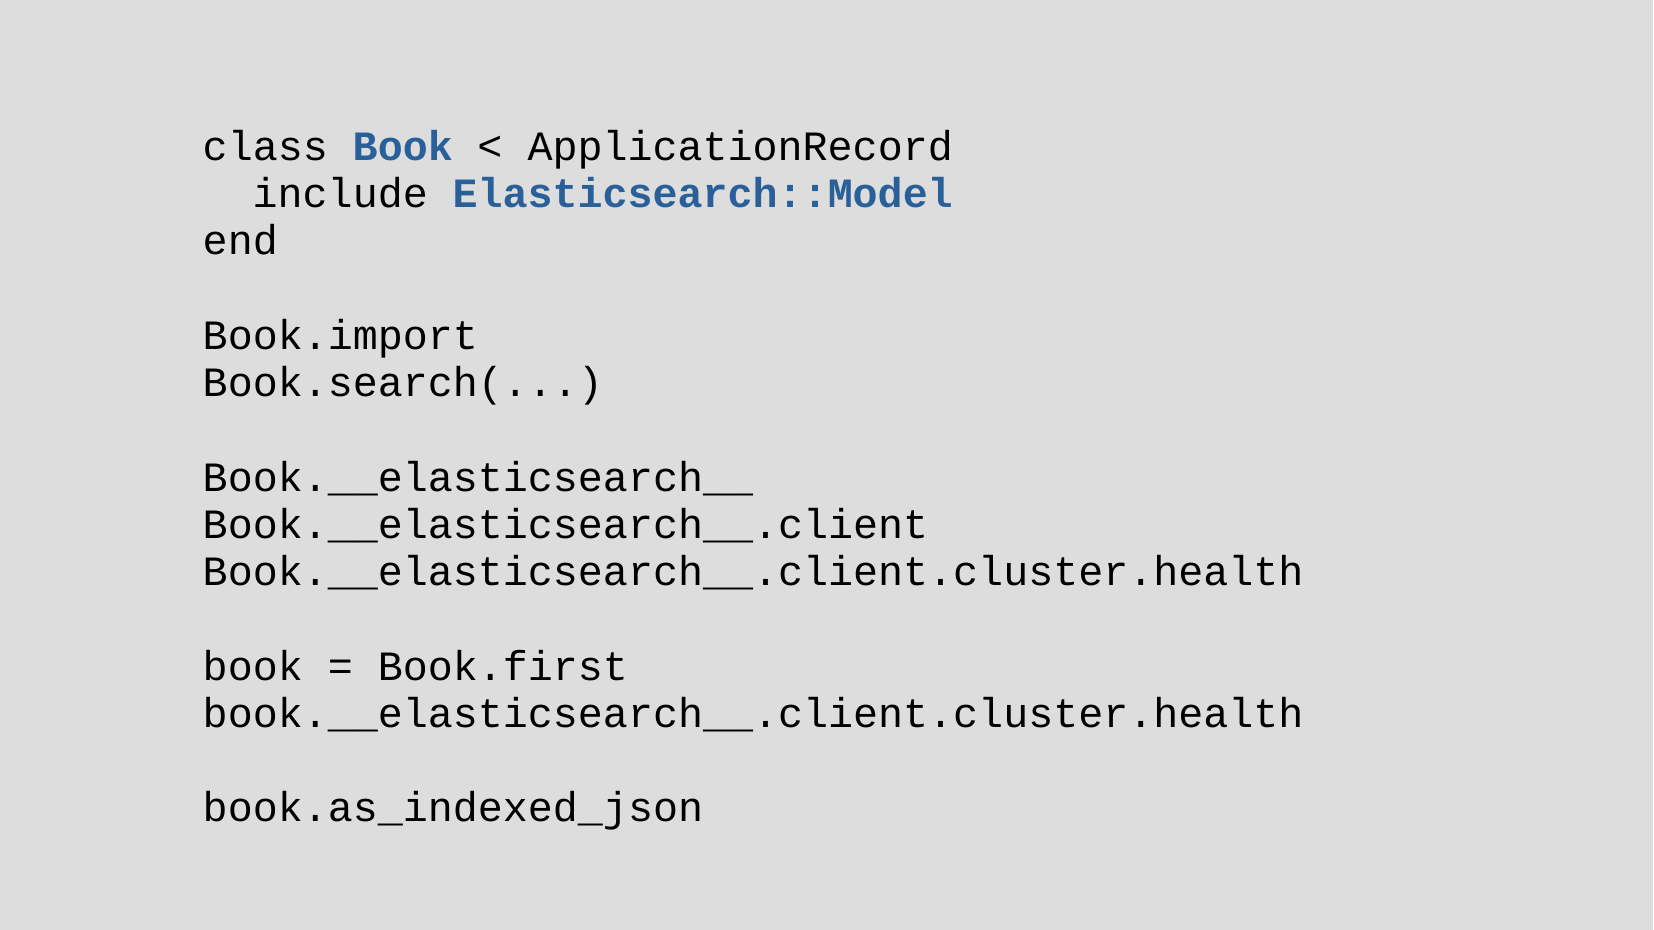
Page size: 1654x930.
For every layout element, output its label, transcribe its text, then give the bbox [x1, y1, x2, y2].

subtitle class Book < ApplicationRecord include Elasticsearch::Model end Book.import Book.search(...) Book.__elasticsearch__ Book.__elasticsearch__.client Book.__elasticsearch__.client.cluster.health book = Book.first book.__elasticsearch__.client.cluster.health book.as_indexed_json [202, 119, 1396, 840]
